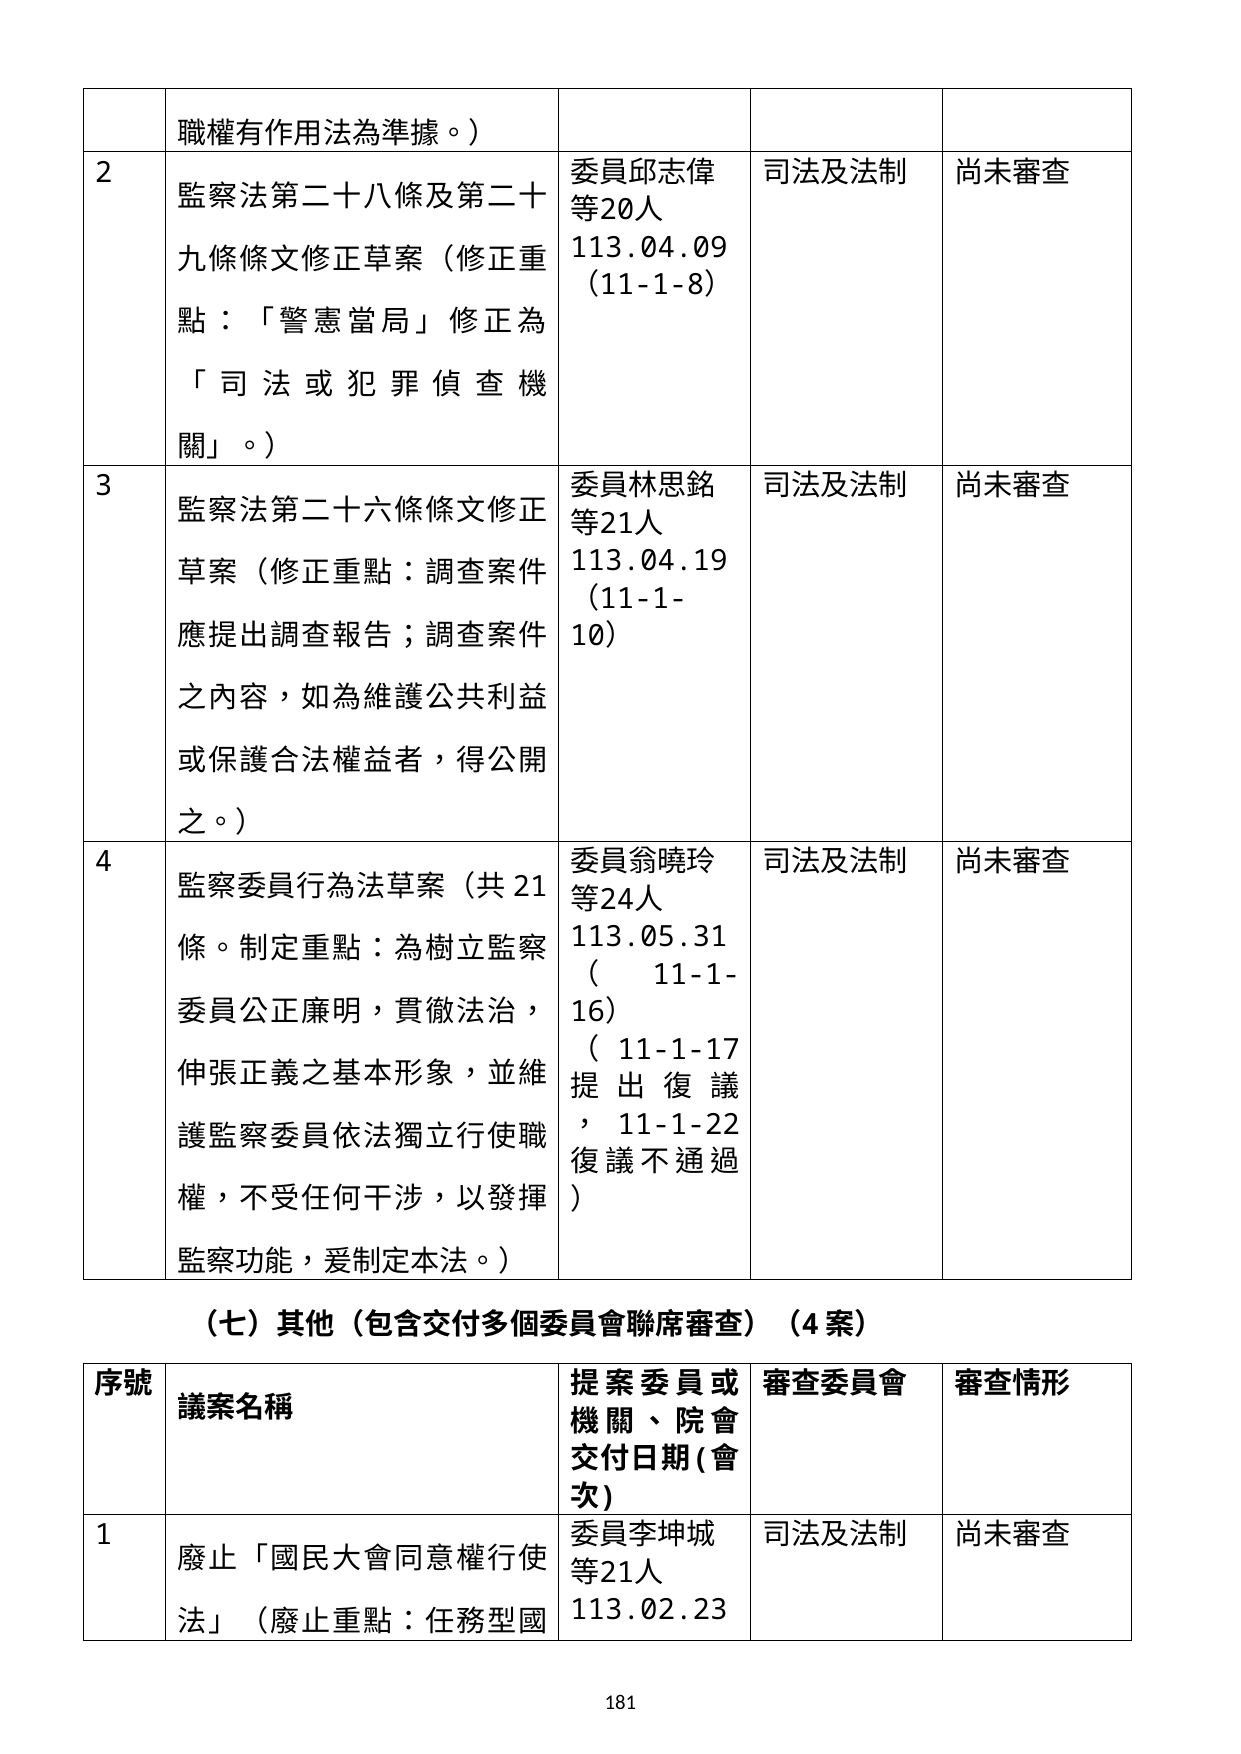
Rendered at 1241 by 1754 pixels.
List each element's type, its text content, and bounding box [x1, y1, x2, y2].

table_cell 司法及法制 [751, 1515, 942, 1639]
table_cell 尚未審查 [943, 466, 1131, 841]
table_header 審查委員會 [751, 1364, 942, 1513]
table_cell 司法及法制 [751, 842, 942, 1279]
table_cell 尚未審查 [943, 152, 1131, 465]
table_cell 司法及法制 [751, 152, 942, 465]
table_header 議案名稱 [166, 1364, 558, 1513]
table_cell 尚未審查 [943, 842, 1131, 1279]
subtitle （七）其他（包含交付多個委員會聯席審查）（4案） [75, 1300, 1165, 1343]
table_cell [751, 89, 942, 151]
table_cell 委員翁曉玲 等24人 113.05.31 （11-1-16） （11-1-17提出復議，11-1-22復議不通過） [559, 842, 750, 1279]
table_cell 監察法第二十八條及第二十九條條文修正草案（修正重點：「警憲當局」修正為「司法或犯罪偵查機關」。） [166, 152, 558, 465]
table_cell 3 [84, 466, 165, 841]
table_cell 委員李坤城 等21人 113.02.23 [559, 1515, 750, 1639]
table_cell 監察法第二十六條條文修正草案（修正重點：調查案件應提出調查報告；調查案件之內容，如為維護公共利益或保護合法權益者，得公開之。） [166, 466, 558, 841]
table_cell 委員邱志偉 等20人 113.04.09 （11-1-8） [559, 152, 750, 465]
table_cell 委員林思銘 等21人 113.04.19 （11-1-10） [559, 466, 750, 841]
table_header 審查情形 [943, 1364, 1131, 1513]
table_cell 1 [84, 1515, 165, 1639]
table_header 序號 [84, 1364, 165, 1513]
table_cell [559, 89, 750, 151]
table_header 提案委員或機關、院會交付日期(會次) [559, 1364, 750, 1513]
table_cell [943, 89, 1131, 151]
table_cell 2 [84, 152, 165, 465]
table_cell 監察委員行為法草案（共21條。制定重點：為樹立監察委員公正廉明，貫徹法治，伸張正義之基本形象，並維護監察委員依法獨立行使職權，不受任何干涉，以發揮監察功能，爰制定本法。） [166, 842, 558, 1279]
table_cell [84, 89, 165, 151]
table_cell 司法及法制 [751, 466, 942, 841]
table_cell 4 [84, 842, 165, 1279]
table_cell 廢止「國民大會同意權行使法」（廢止重點：任務型國 [166, 1515, 558, 1639]
table_cell 尚未審查 [943, 1515, 1131, 1639]
table_cell 職權有作用法為準據。） [166, 89, 558, 151]
